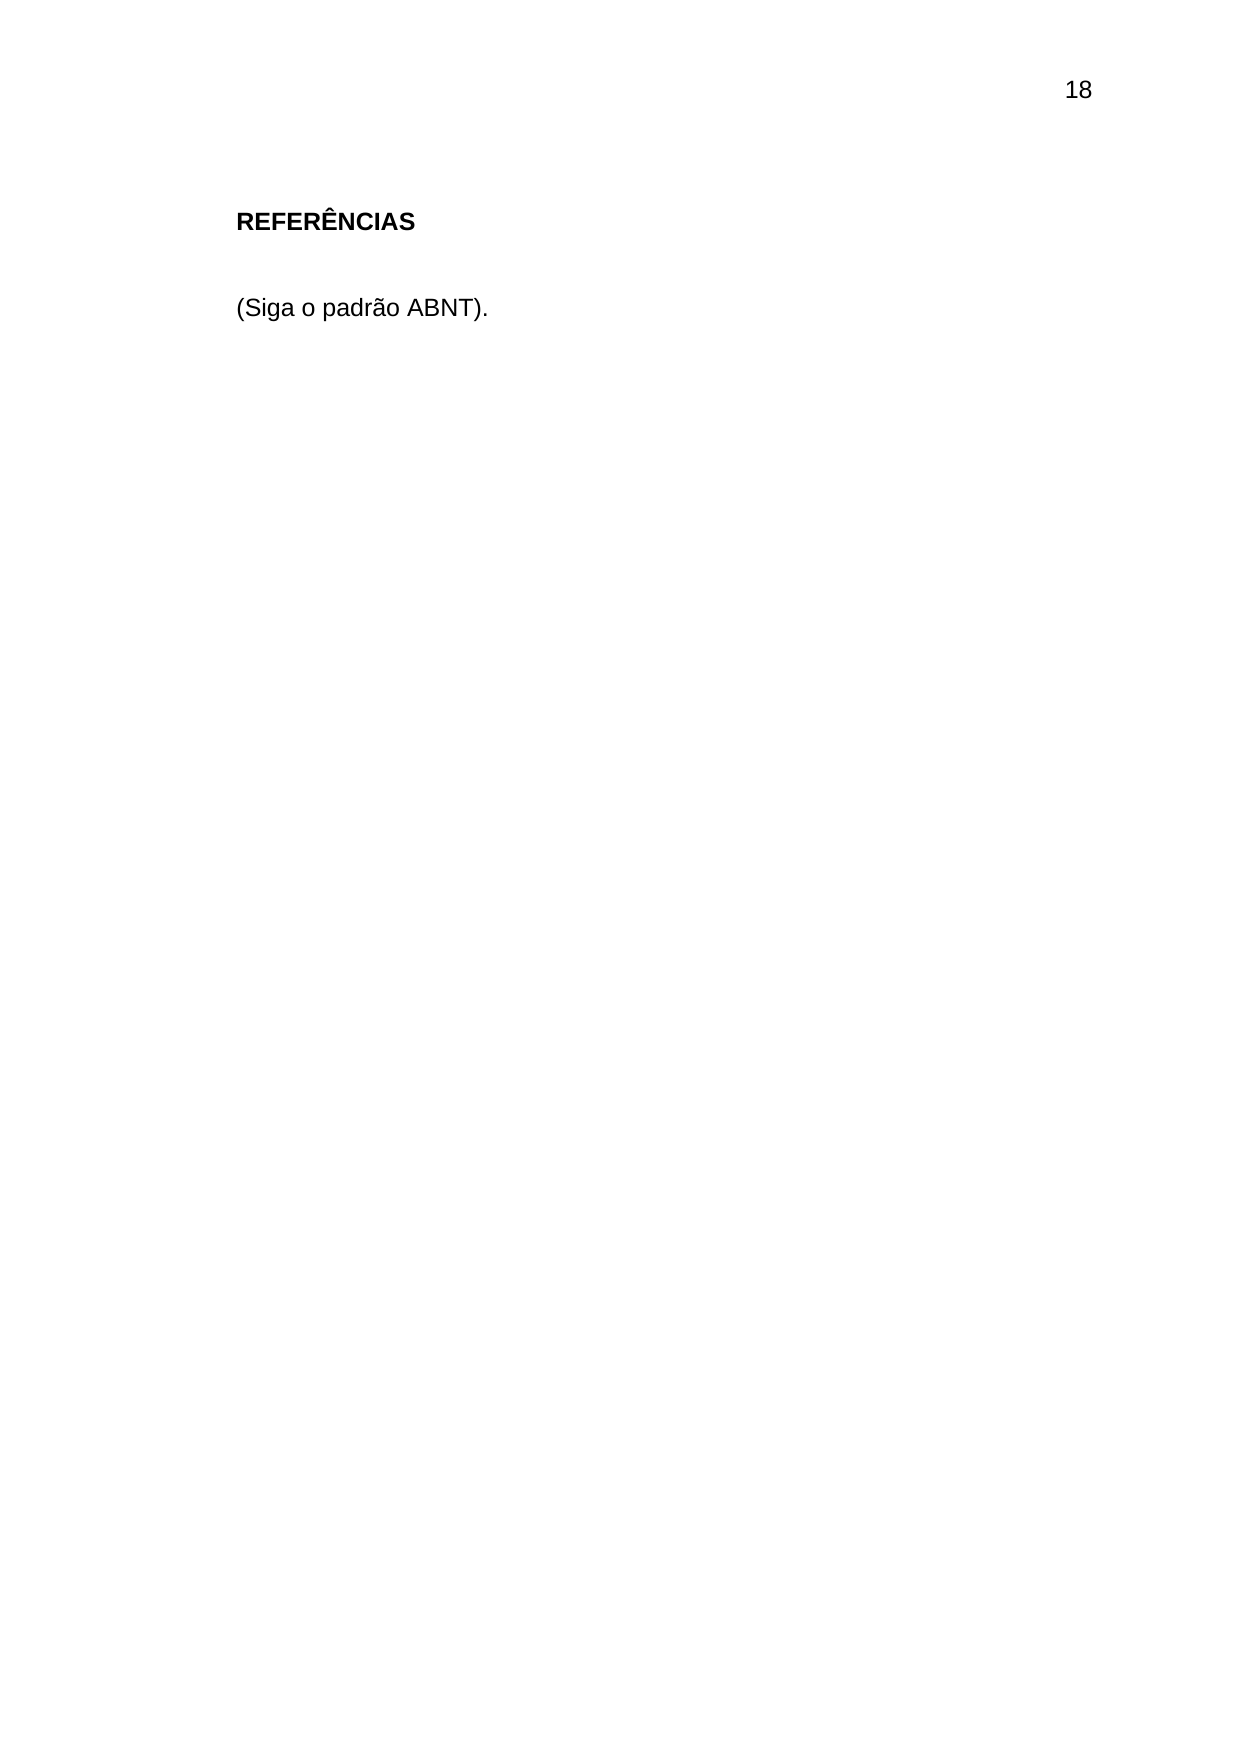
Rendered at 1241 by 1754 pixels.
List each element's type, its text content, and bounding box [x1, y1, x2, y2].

subtitle Referências [236, 207, 1092, 236]
text (Siga o padrão ABNT). [236, 293, 1092, 322]
